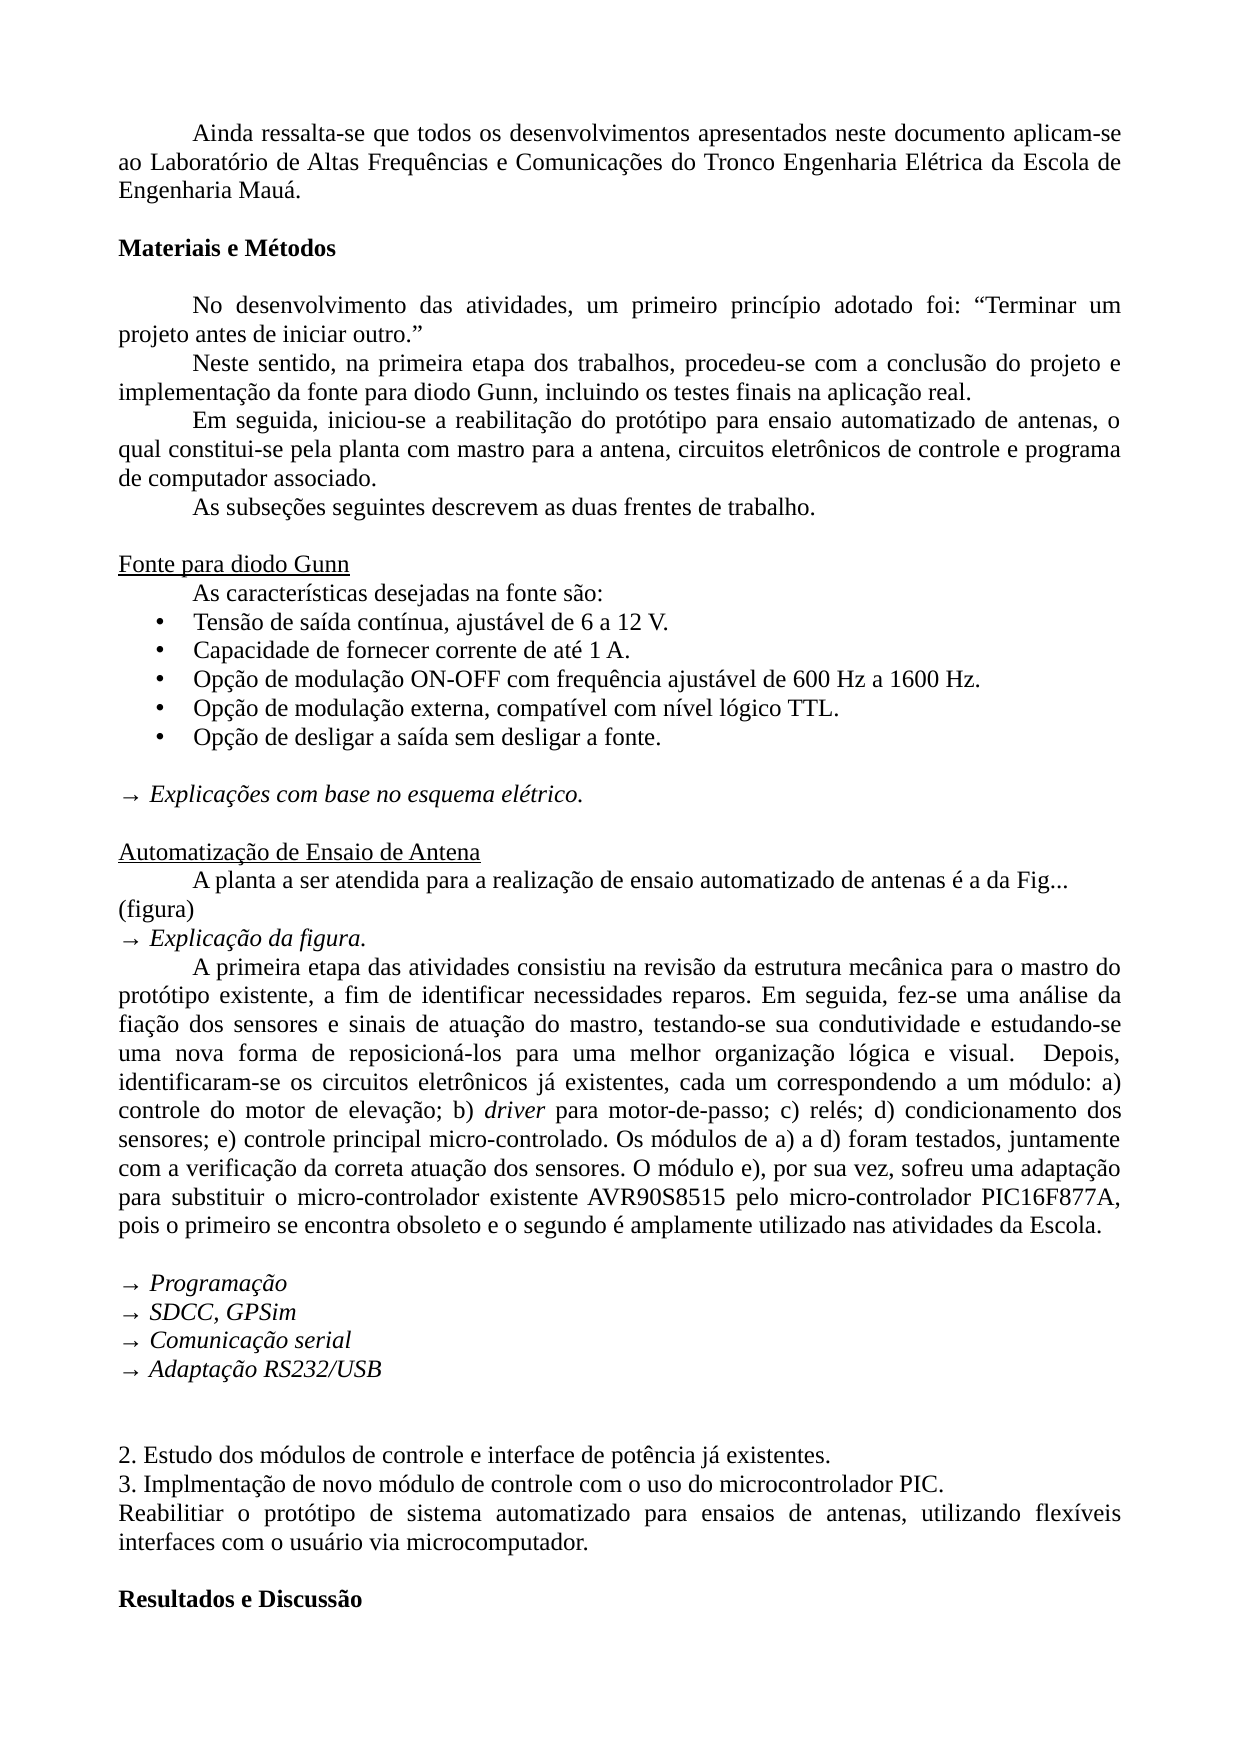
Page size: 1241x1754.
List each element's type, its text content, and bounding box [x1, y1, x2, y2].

text Resultados e Discussão [118, 1584, 1122, 1613]
text As características desejadas na fonte são: [118, 578, 1122, 607]
text Materiais e Métodos [118, 233, 1122, 262]
list Tensão de saída contínua, ajustável de 6 a 12 V. [156, 607, 1122, 636]
text → Programação [118, 1268, 1122, 1297]
text As subseções seguintes descrevem as duas frentes de trabalho. [118, 492, 1122, 521]
text Fonte para diodo Gunn [118, 549, 1122, 578]
list Opção de desligar a saída sem desligar a fonte. [156, 722, 1122, 751]
text Reabilitiar o protótipo de sistema automatizado para ensaios de antenas, utilizando flexíveis interfaces com o usuário via microcomputador. [118, 1498, 1122, 1556]
text Neste sentido, na primeira etapa dos trabalhos, procedeu-se com a conclusão do projeto e implementação da fonte para diodo Gunn, incluindo os testes finais na aplicação real. [118, 348, 1122, 406]
list Capacidade de fornecer corrente de até 1 A. [156, 636, 1122, 664]
text 2. Estudo dos módulos de controle e interface de potência já existentes. [118, 1441, 1122, 1469]
text Automatização de Ensaio de Antena [118, 837, 1122, 866]
text → Explicações com base no esquema elétrico. [118, 779, 1122, 808]
text A planta a ser atendida para a realização de ensaio automatizado de antenas é a da Fig... [118, 866, 1122, 894]
text (figura) [118, 894, 1122, 923]
text → Comunicação serial [118, 1326, 1122, 1354]
list Opção de modulação ON-OFF com frequência ajustável de 600 Hz a 1600 Hz. [156, 664, 1122, 693]
text → SDCC, GPSim [118, 1297, 1122, 1326]
text Em seguida, iniciou-se a reabilitação do protótipo para ensaio automatizado de antenas, o qual constitui-se pela planta com mastro para a antena, circuitos eletrônicos de controle e programa de computador associado. [118, 406, 1122, 492]
text A primeira etapa das atividades consistiu na revisão da estrutura mecânica para o mastro do protótipo existente, a fim de identificar necessidades reparos. Em seguida, fez-se uma análise da fiação dos sensores e sinais de atuação do mastro, testando-se sua condutividade e estudando-se uma nova forma de reposicioná-los para uma melhor organização lógica e visual. Depois, identificaram-se os circuitos eletrônicos já existentes, cada um correspondendo a um módulo: a) controle do motor de elevação; b) driver para motor-de-passo; c) relés; d) condicionamento dos sensores; e) controle principal micro-controlado. Os módulos de a) a d) foram testados, juntamente com a verificação da correta atuação dos sensores. O módulo e), por sua vez, sofreu uma adaptação para substituir o micro-controlador existente AVR90S8515 pelo micro-controlador PIC16F877A, pois o primeiro se encontra obsoleto e o segundo é amplamente utilizado nas atividades da Escola. [118, 952, 1122, 1239]
text → Explicação da figura. [118, 923, 1122, 952]
text 3. Implmentação de novo módulo de controle com o uso do microcontrolador PIC. [118, 1469, 1122, 1498]
list Opção de modulação externa, compatível com nível lógico TTL. [156, 693, 1122, 722]
text → Adaptação RS232/USB [118, 1354, 1122, 1383]
text Ainda ressalta-se que todos os desenvolvimentos apresentados neste documento aplicam-se ao Laboratório de Altas Frequências e Comunicações do Tronco Engenharia Elétrica da Escola de Engenharia Mauá. [118, 118, 1122, 204]
text No desenvolvimento das atividades, um primeiro princípio adotado foi: “Terminar um projeto antes de iniciar outro.” [118, 291, 1122, 348]
